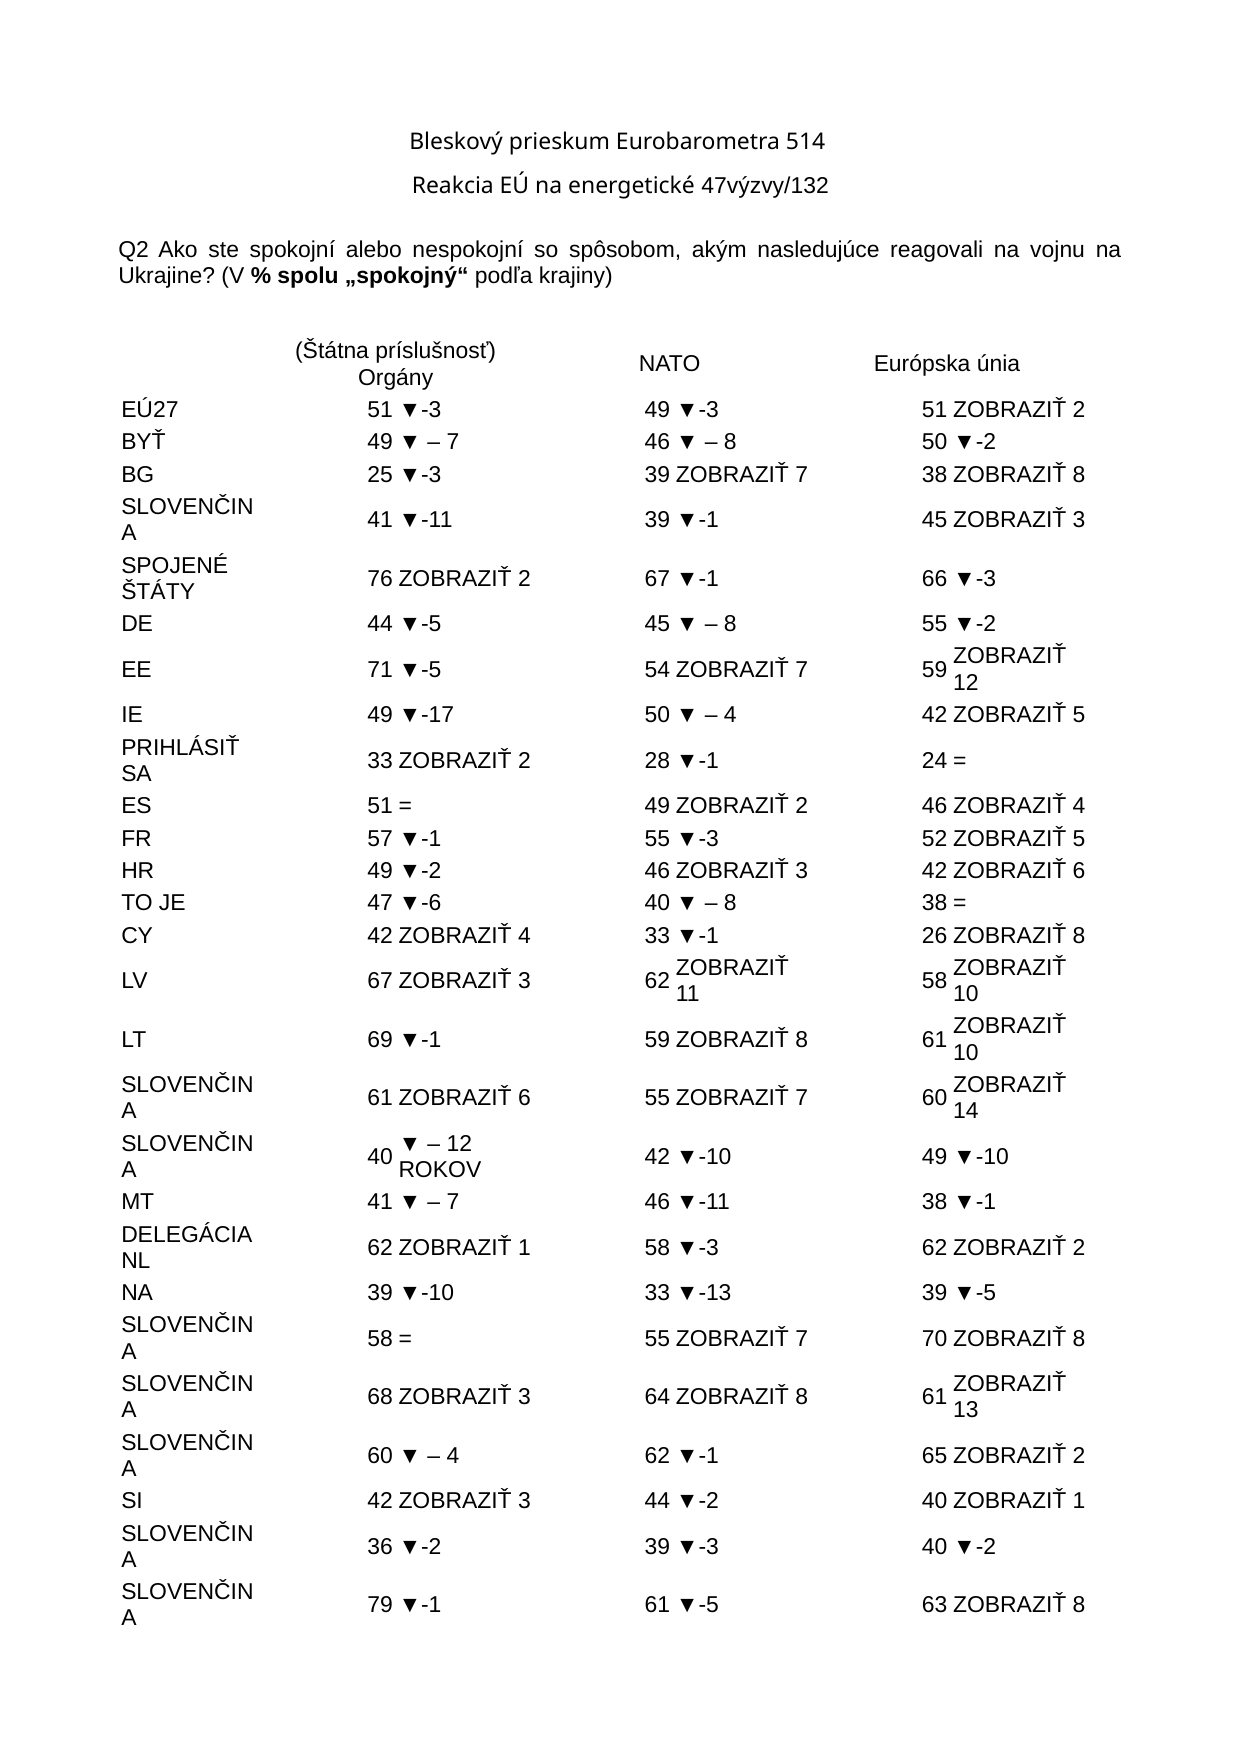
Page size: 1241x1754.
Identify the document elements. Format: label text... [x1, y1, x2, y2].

table_cell 42 [257, 919, 395, 951]
table_cell ZOBRAZIŤ 7 [673, 458, 811, 490]
table_cell 62 [534, 1426, 673, 1484]
table_cell 55 [811, 607, 950, 639]
table_cell = [950, 886, 1089, 919]
table_cell 44 [257, 607, 395, 639]
table_cell 54 [534, 640, 673, 698]
table_cell ▼-2 [673, 1484, 811, 1517]
table_cell SLOVENČINA [118, 1575, 257, 1634]
table_cell ▼-1 [395, 821, 534, 854]
table_cell ▼-3 [673, 1218, 811, 1276]
table_cell 42 [811, 698, 950, 731]
table_cell 39 [257, 1276, 395, 1308]
table_cell 70 [811, 1309, 950, 1367]
table_cell ZOBRAZIŤ 10 [950, 1010, 1089, 1068]
table_cell ZOBRAZIŤ 6 [395, 1068, 534, 1127]
table_cell 33 [257, 731, 395, 789]
table_cell 58 [811, 951, 950, 1009]
table_cell 57 [257, 821, 395, 854]
table_cell 36 [257, 1517, 395, 1575]
table_cell ▼-5 [673, 1575, 811, 1634]
table_cell 46 [811, 789, 950, 821]
table_cell 49 [534, 393, 673, 425]
table_cell ▼ – 8 [673, 425, 811, 458]
table_cell ▼-2 [950, 607, 1089, 639]
table_cell 60 [811, 1068, 950, 1127]
table_cell 71 [257, 640, 395, 698]
table_cell 55 [534, 1309, 673, 1367]
table_cell 42 [257, 1484, 395, 1517]
table_cell = [395, 789, 534, 821]
table_cell SLOVENČINA [118, 1426, 257, 1484]
table_cell ▼-5 [950, 1276, 1089, 1308]
table_cell ▼ – 7 [395, 1185, 534, 1218]
table_cell 50 [811, 425, 950, 458]
table_cell ZOBRAZIŤ 1 [395, 1218, 534, 1276]
table_cell SLOVENČINA [118, 1367, 257, 1426]
table_cell 33 [534, 1276, 673, 1308]
table_cell ZOBRAZIŤ 1 [950, 1484, 1089, 1517]
table_cell ZOBRAZIŤ 2 [950, 1426, 1089, 1484]
table_cell 46 [534, 854, 673, 886]
table_cell ▼-2 [950, 425, 1089, 458]
table_cell ▼-2 [395, 1517, 534, 1575]
table_cell 55 [534, 1068, 673, 1127]
table_cell 49 [811, 1127, 950, 1185]
table_cell 44 [534, 1484, 673, 1517]
table_cell 41 [257, 1185, 395, 1218]
table_cell 26 [811, 919, 950, 951]
table_cell 49 [534, 789, 673, 821]
table_cell ▼-11 [673, 1185, 811, 1218]
table_cell ▼-5 [395, 640, 534, 698]
table_cell ▼-1 [673, 1426, 811, 1484]
table_cell 40 [811, 1484, 950, 1517]
table_cell ▼ – 4 [673, 698, 811, 731]
table_cell ZOBRAZIŤ 5 [950, 698, 1089, 731]
table_cell ZOBRAZIŤ 2 [673, 789, 811, 821]
table_cell 79 [257, 1575, 395, 1634]
table_cell ▼-13 [673, 1276, 811, 1308]
table_cell SLOVENČINA [118, 1127, 257, 1185]
table_cell 51 [257, 393, 395, 425]
table_cell 38 [811, 886, 950, 919]
table_cell ▼-5 [395, 607, 534, 639]
table_cell = [395, 1309, 534, 1367]
table_cell SLOVENČINA [118, 1517, 257, 1575]
table_cell 39 [534, 1517, 673, 1575]
table_cell 33 [534, 919, 673, 951]
table_cell ZOBRAZIŤ 3 [950, 490, 1089, 549]
table_cell ZOBRAZIŤ 3 [395, 1367, 534, 1426]
table_cell SLOVENČINA [118, 1068, 257, 1127]
table_cell 69 [257, 1010, 395, 1068]
table_cell ZOBRAZIŤ 8 [673, 1010, 811, 1068]
table_cell TO JE [118, 886, 257, 919]
table_cell 58 [257, 1309, 395, 1367]
table_cell 59 [811, 640, 950, 698]
table_cell 51 [811, 393, 950, 425]
table_cell 62 [811, 1218, 950, 1276]
table_cell EÚ27 [118, 393, 257, 425]
table_cell ZOBRAZIŤ 7 [673, 640, 811, 698]
table_cell ZOBRAZIŤ 11 [673, 951, 811, 1009]
table_cell 62 [257, 1218, 395, 1276]
table_cell ZOBRAZIŤ 3 [673, 854, 811, 886]
table_cell ▼-3 [673, 393, 811, 425]
table_cell DE [118, 607, 257, 639]
table_cell ▼-3 [950, 549, 1089, 607]
table_cell ZOBRAZIŤ 7 [673, 1309, 811, 1367]
table_cell ▼-1 [673, 549, 811, 607]
table_cell ZOBRAZIŤ 12 [950, 640, 1089, 698]
table_cell = [950, 731, 1089, 789]
table_cell BYŤ [118, 425, 257, 458]
table_cell 40 [534, 886, 673, 919]
table_cell ES [118, 789, 257, 821]
table_cell ▼-2 [950, 1517, 1089, 1575]
table_cell SI [118, 1484, 257, 1517]
table_cell ▼-3 [395, 393, 534, 425]
table_cell 63 [811, 1575, 950, 1634]
table_cell 49 [257, 854, 395, 886]
table_cell ZOBRAZIŤ 4 [950, 789, 1089, 821]
table_cell 61 [811, 1010, 950, 1068]
table_cell 67 [534, 549, 673, 607]
table_cell 60 [257, 1426, 395, 1484]
table_cell ▼-1 [950, 1185, 1089, 1218]
table_cell 38 [811, 458, 950, 490]
table_cell ZOBRAZIŤ 7 [673, 1068, 811, 1127]
table_cell ZOBRAZIŤ 8 [673, 1367, 811, 1426]
table_cell 49 [257, 698, 395, 731]
table_cell MT [118, 1185, 257, 1218]
table_cell ZOBRAZIŤ 2 [395, 731, 534, 789]
table_cell ZOBRAZIŤ 6 [950, 854, 1089, 886]
table_cell ▼-1 [673, 490, 811, 549]
table_cell 52 [811, 821, 950, 854]
table_cell PRIHLÁSIŤ SA [118, 731, 257, 789]
table_cell ZOBRAZIŤ 8 [950, 919, 1089, 951]
table_cell 39 [534, 490, 673, 549]
table_cell CY [118, 919, 257, 951]
table_cell ▼ – 8 [673, 607, 811, 639]
table_cell 58 [534, 1218, 673, 1276]
table_cell 68 [257, 1367, 395, 1426]
table_header [118, 334, 257, 393]
table_cell 40 [811, 1517, 950, 1575]
table_cell ▼-1 [673, 731, 811, 789]
table_cell ZOBRAZIŤ 8 [950, 458, 1089, 490]
table_cell 64 [534, 1367, 673, 1426]
table_cell ▼-3 [673, 1517, 811, 1575]
table_cell DELEGÁCIA NL [118, 1218, 257, 1276]
table_cell ▼-11 [395, 490, 534, 549]
table_cell ZOBRAZIŤ 8 [950, 1309, 1089, 1367]
table_cell 59 [534, 1010, 673, 1068]
table_cell ▼-17 [395, 698, 534, 731]
table_cell 41 [257, 490, 395, 549]
table_header (Štátna príslušnosť) Orgány [257, 334, 534, 393]
table_cell FR [118, 821, 257, 854]
text Q2 Ako ste spokojní alebo nespokojní so spôsobom, akým nasledujúce reagovali na vojnu na Ukrajine? (V % spolu „spokojný“ podľa krajiny) [118, 236, 1122, 289]
table_cell ZOBRAZIŤ 14 [950, 1068, 1089, 1127]
table_cell SLOVENČINA [118, 490, 257, 549]
table_cell ▼ – 7 [395, 425, 534, 458]
table_cell ▼-1 [673, 919, 811, 951]
table_cell 61 [534, 1575, 673, 1634]
table_cell EE [118, 640, 257, 698]
table_cell 47 [257, 886, 395, 919]
table_cell ▼ – 4 [395, 1426, 534, 1484]
table_cell 25 [257, 458, 395, 490]
table_cell 66 [811, 549, 950, 607]
table_cell 42 [534, 1127, 673, 1185]
table_cell SPOJENÉ ŠTÁTY [118, 549, 257, 607]
table_cell 39 [534, 458, 673, 490]
table_cell ▼ – 12 ROKOV [395, 1127, 534, 1185]
table_cell IE [118, 698, 257, 731]
table_cell 50 [534, 698, 673, 731]
table_cell 51 [257, 789, 395, 821]
table_cell ZOBRAZIŤ 2 [950, 393, 1089, 425]
table_cell 46 [534, 425, 673, 458]
table_cell ZOBRAZIŤ 3 [395, 1484, 534, 1517]
table_cell ▼-3 [673, 821, 811, 854]
table_cell 40 [257, 1127, 395, 1185]
table_header NATO [534, 334, 811, 393]
table_cell NA [118, 1276, 257, 1308]
table_cell ▼-6 [395, 886, 534, 919]
table_cell HR [118, 854, 257, 886]
table_cell 39 [811, 1276, 950, 1308]
table_cell 42 [811, 854, 950, 886]
table_cell ZOBRAZIŤ 8 [950, 1575, 1089, 1634]
table_cell 76 [257, 549, 395, 607]
table_cell ZOBRAZIŤ 10 [950, 951, 1089, 1009]
table_cell 38 [811, 1185, 950, 1218]
table_cell 24 [811, 731, 950, 789]
table_cell ▼-3 [395, 458, 534, 490]
table_cell 65 [811, 1426, 950, 1484]
table_cell LV [118, 951, 257, 1009]
table_cell 61 [257, 1068, 395, 1127]
table_cell 67 [257, 951, 395, 1009]
table_cell 28 [534, 731, 673, 789]
table_cell ▼-1 [395, 1575, 534, 1634]
table_cell ▼-10 [950, 1127, 1089, 1185]
table_cell ▼ – 8 [673, 886, 811, 919]
table_cell ZOBRAZIŤ 4 [395, 919, 534, 951]
table_cell BG [118, 458, 257, 490]
table_cell ▼-1 [395, 1010, 534, 1068]
table_cell 55 [534, 821, 673, 854]
table_cell 49 [257, 425, 395, 458]
table_cell ZOBRAZIŤ 2 [950, 1218, 1089, 1276]
table_cell ▼-10 [395, 1276, 534, 1308]
table_cell 46 [534, 1185, 673, 1218]
table_cell 45 [811, 490, 950, 549]
table_cell 45 [534, 607, 673, 639]
table_cell ZOBRAZIŤ 3 [395, 951, 534, 1009]
table_cell SLOVENČINA [118, 1309, 257, 1367]
table_cell 61 [811, 1367, 950, 1426]
table_cell ▼-10 [673, 1127, 811, 1185]
table_cell ZOBRAZIŤ 13 [950, 1367, 1089, 1426]
table_cell LT [118, 1010, 257, 1068]
table_header Európska únia [811, 334, 1089, 393]
table_cell ZOBRAZIŤ 5 [950, 821, 1089, 854]
table_cell ▼-2 [395, 854, 534, 886]
table_cell 62 [534, 951, 673, 1009]
table_cell ZOBRAZIŤ 2 [395, 549, 534, 607]
